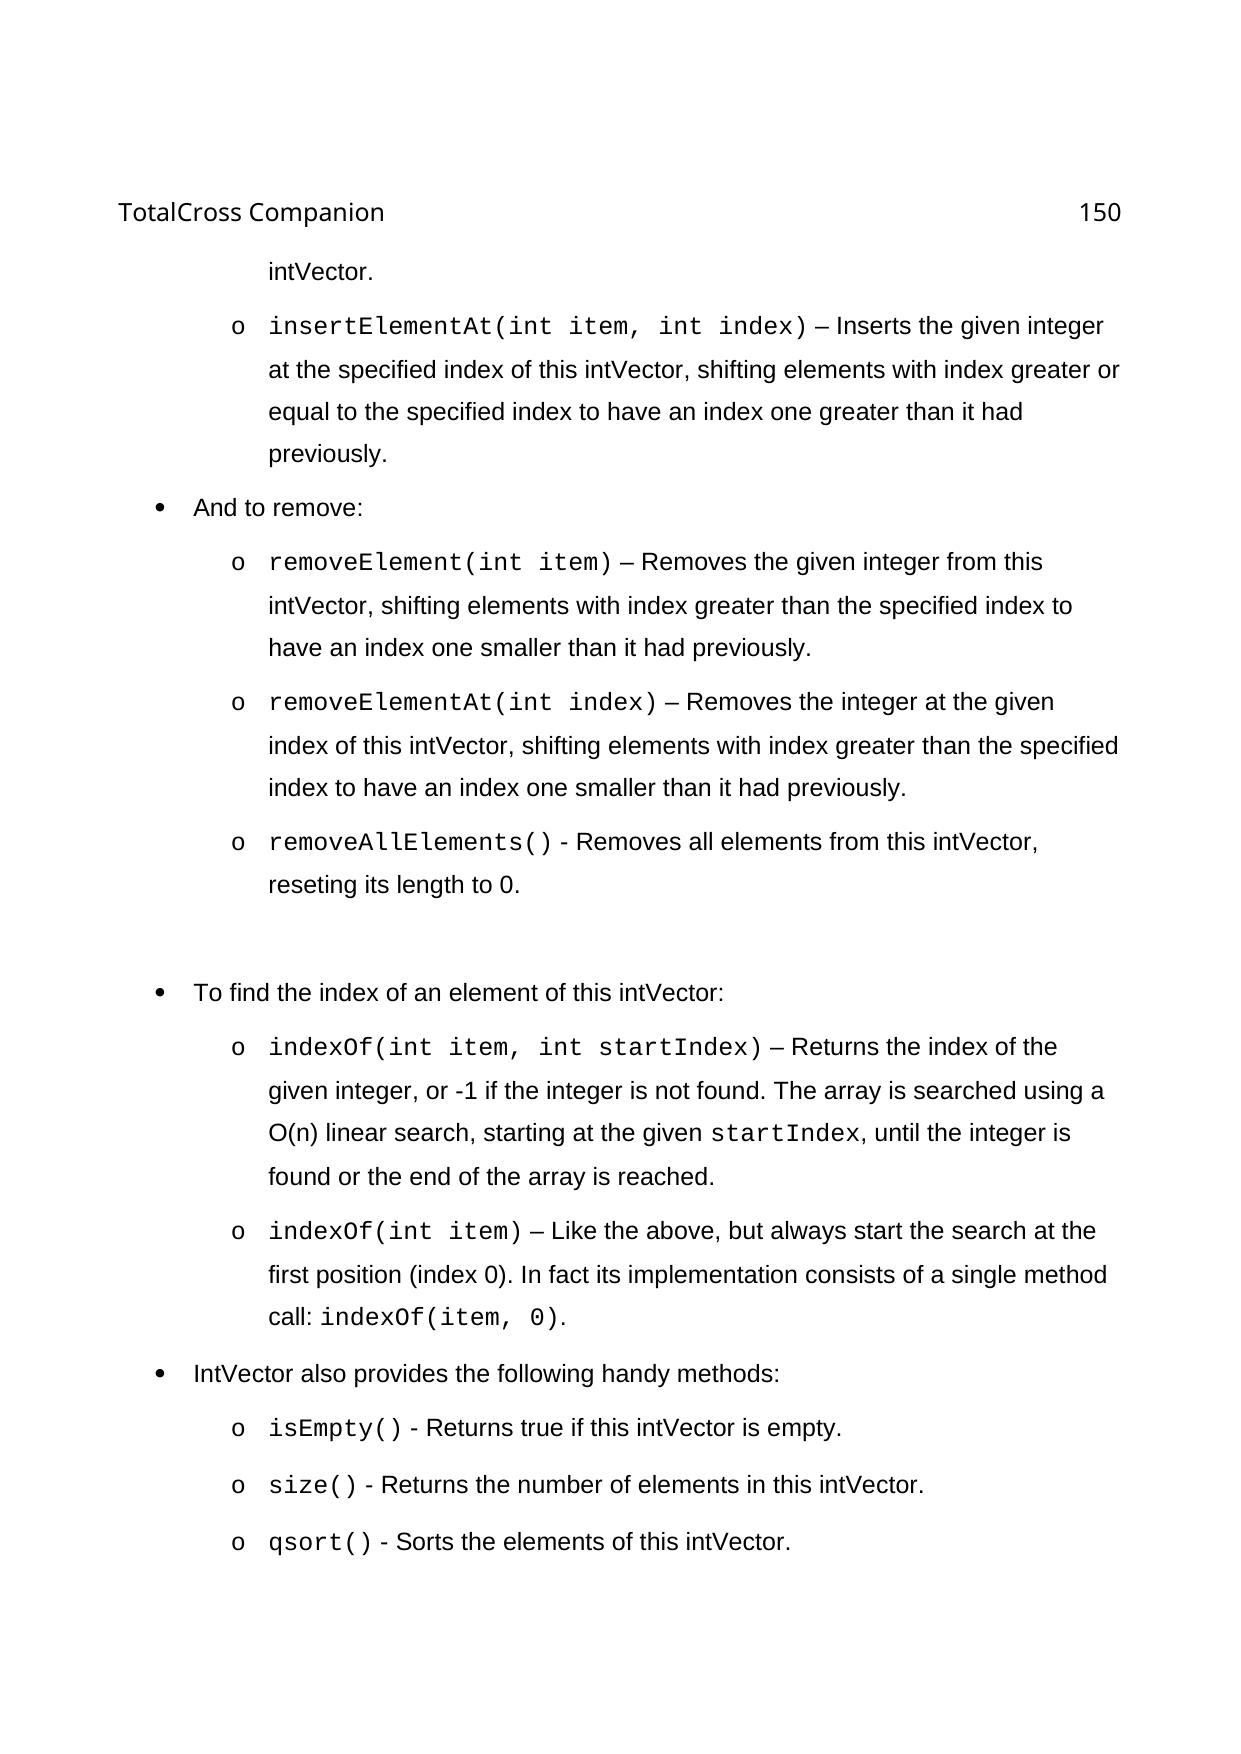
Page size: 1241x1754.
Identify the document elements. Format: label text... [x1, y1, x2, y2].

list IntVector also provides the following handy methods: [156, 1360, 1122, 1388]
list intVector. [231, 258, 1122, 286]
list indexOf(int item, int startIndex) – Returns the index of the given integer, or -1 if the integer is not found. The array is searched using a O(n) linear search, starting at the given startIndex, until the integer is found or the end of the array is reached. [231, 1033, 1122, 1191]
list isEmpty() - Returns true if this intVector is empty. [231, 1414, 1122, 1444]
list removeElement(int item) – Removes the given integer from this intVector, shifting elements with index greater than the specified index to have an index one smaller than it had previously. [231, 548, 1122, 662]
list removeElementAt(int index) – Removes the integer at the given index of this intVector, shifting elements with index greater than the specified index to have an index one smaller than it had previously. [231, 688, 1122, 802]
list removeAllElements() - Removes all elements from this intVector, reseting its length to 0. [231, 827, 1122, 899]
list And to remove: [156, 494, 1122, 522]
list size() - Returns the number of elements in this intVector. [231, 1471, 1122, 1501]
list insertElementAt(int item, int index) – Inserts the given integer at the specified index of this intVector, shifting elements with index greater or equal to the specified index to have an index one greater than it had previously. [231, 312, 1122, 468]
list To find the index of an element of this intVector: [156, 979, 1122, 1007]
list indexOf(int item) – Like the above, but always start the search at the first position (index 0). In fact its implementation consists of a single method call: indexOf(item, 0). [231, 1217, 1122, 1333]
list qsort() - Sorts the elements of this intVector. [231, 1528, 1122, 1558]
